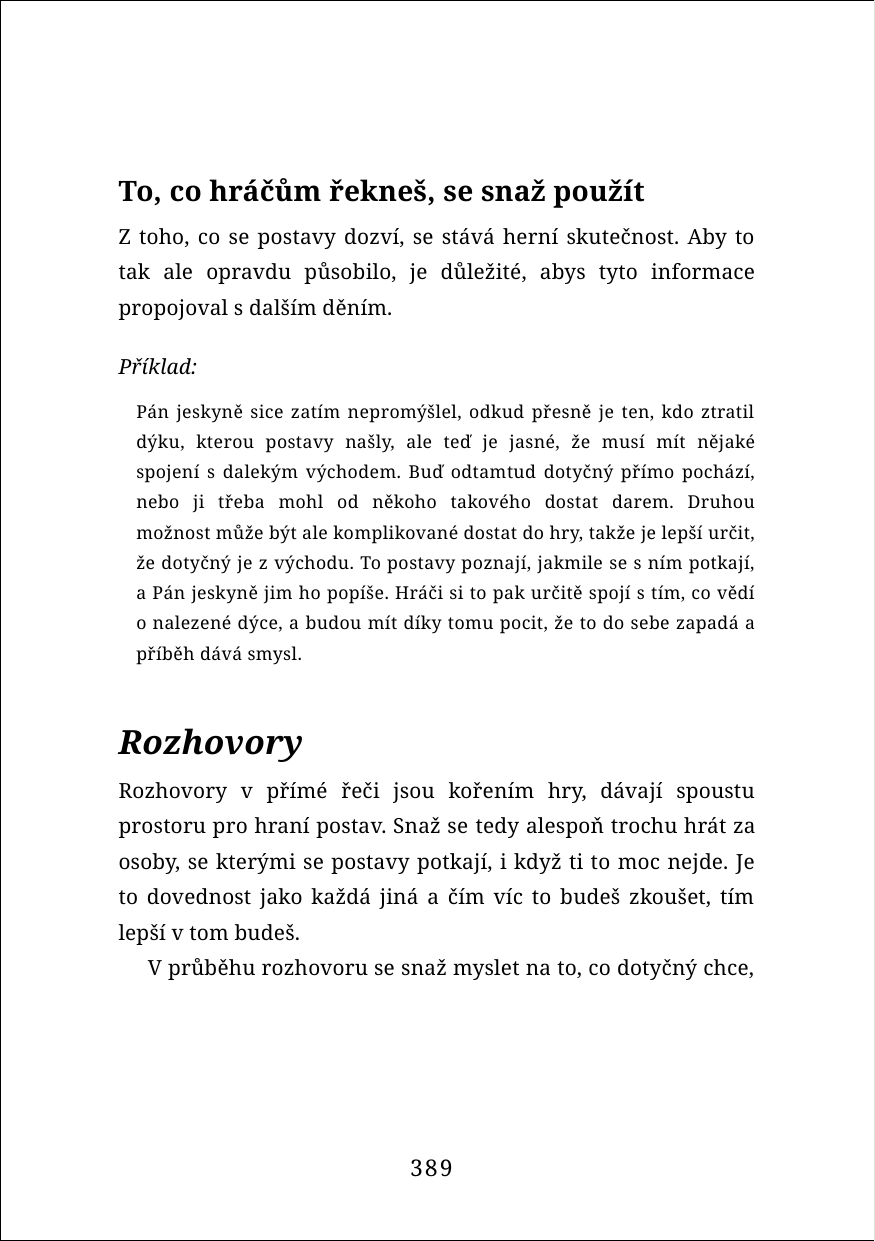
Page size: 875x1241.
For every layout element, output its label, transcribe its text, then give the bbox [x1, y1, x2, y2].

subtitle Rozhovory [118, 718, 756, 764]
text Příklad: [118, 352, 756, 381]
text Pán jeskyně sice zatím nepromýšlel, odkud přesně je ten, kdo ztratil dýku, kterou postavy našly, ale teď je jasné, že musí mít nějaké spojení s dalekým východem. Buď odtamtud dotyčný přímo pochází, nebo ji třeba mohl od někoho takového dostat darem. Druhou možnost může být ale komplikované dostat do hry, takže je lepší určit, že dotyčný je z východu. To postavy poznají, jakmile se s ním potkají, a Pán jeskyně jim ho popíše. Hráči si to pak určitě spojí s tím, co vědí o nalezené dýce, a budou mít díky tomu pocit, že to do sebe zapadá a příběh dává smysl. [136, 399, 756, 665]
text Rozhovory v přímé řeči jsou kořením hry, dávají spoustu prostoru pro hraní postav. Snaž se tedy alespoň trochu hrát za osoby, se kterými se postavy potkají, i když ti to moc nejde. Je to dovednost jako každá jiná a čím víc to budeš zkoušet, tím lepší v tom budeš. V průběhu rozhovoru se snaž myslet na to, co dotyčný chce, [118, 776, 756, 982]
subtitle To, co hráčům řekneš, se snaž použít [118, 172, 756, 210]
text Z toho, co se postavy dozví, se stává herní skutečnost. Aby to tak ale opravdu působilo, je důležité, abys tyto informace propojoval s dalším děním. [118, 222, 756, 321]
